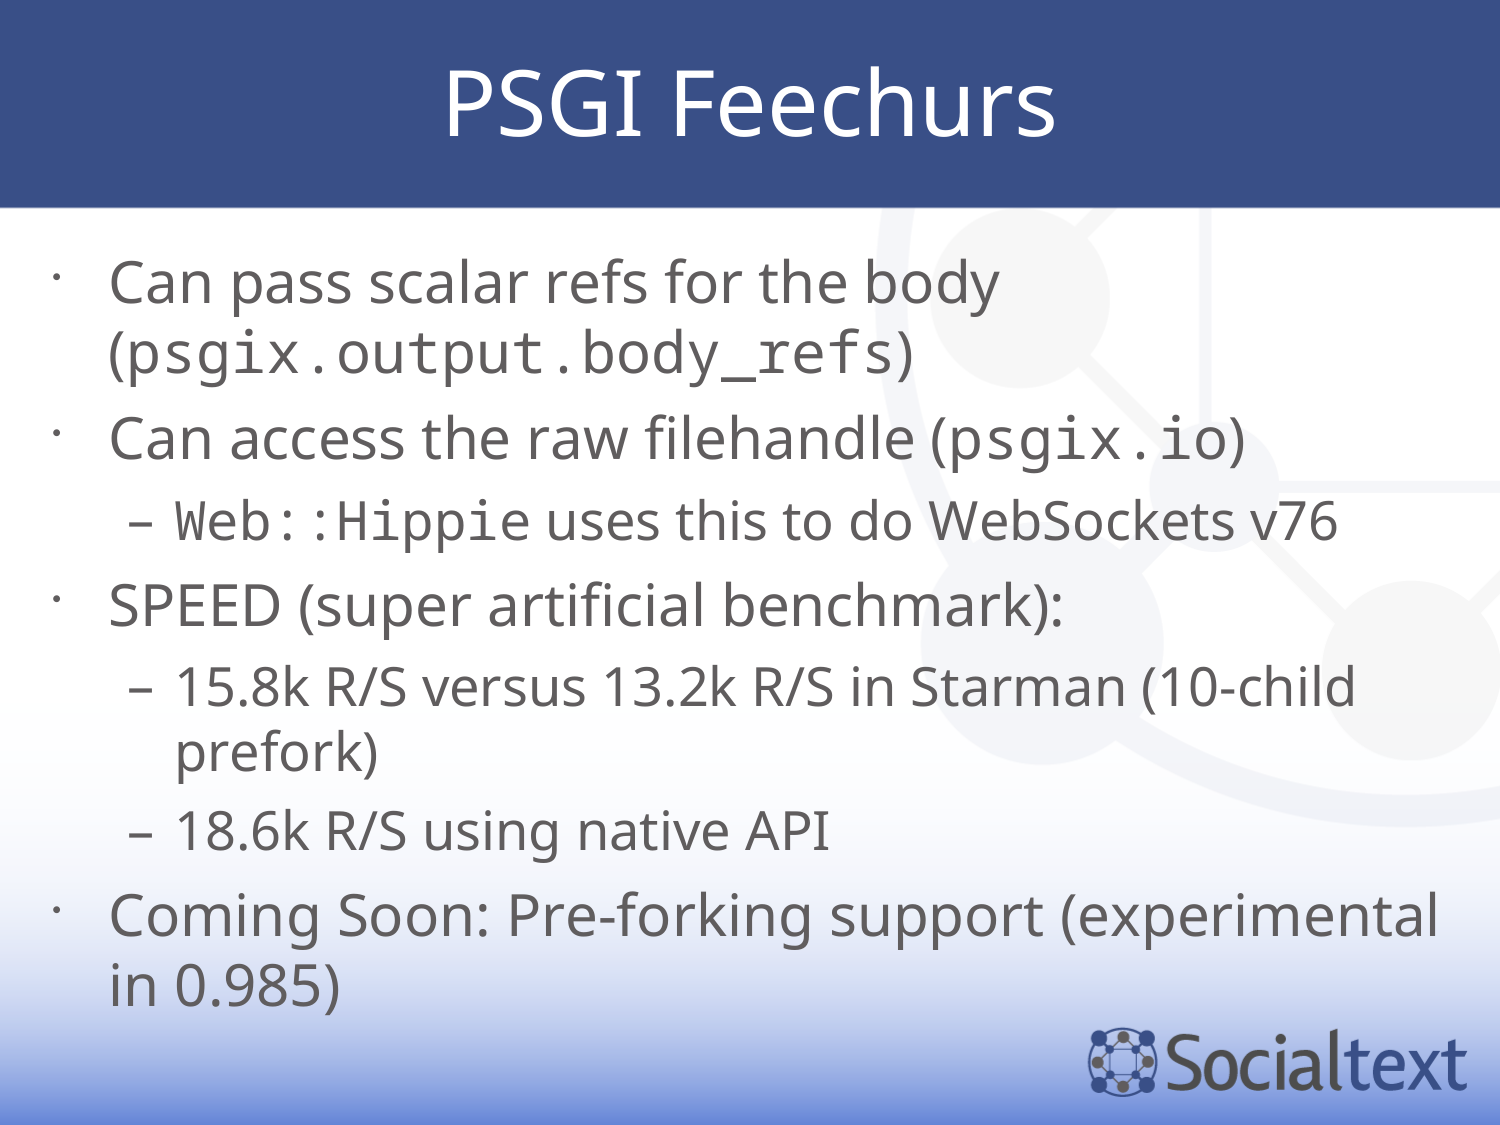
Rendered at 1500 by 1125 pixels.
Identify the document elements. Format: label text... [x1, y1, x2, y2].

picture [0, 0, 1500, 1125]
list Can pass scalar refs for the body (psgix.output.body_refs) Can access the raw filehandle (psgix.io) Web::Hippie uses this to do WebSockets v76 SPEED (super artificial benchmark): 15.8k R/S versus 13.2k R/S in Starman (10-child prefork) 18.6k R/S using native API Coming Soon: Pre-forking support (experimental in 0.985) [37, 237, 1463, 1026]
title PSGI Feechurs [12, 0, 1488, 214]
